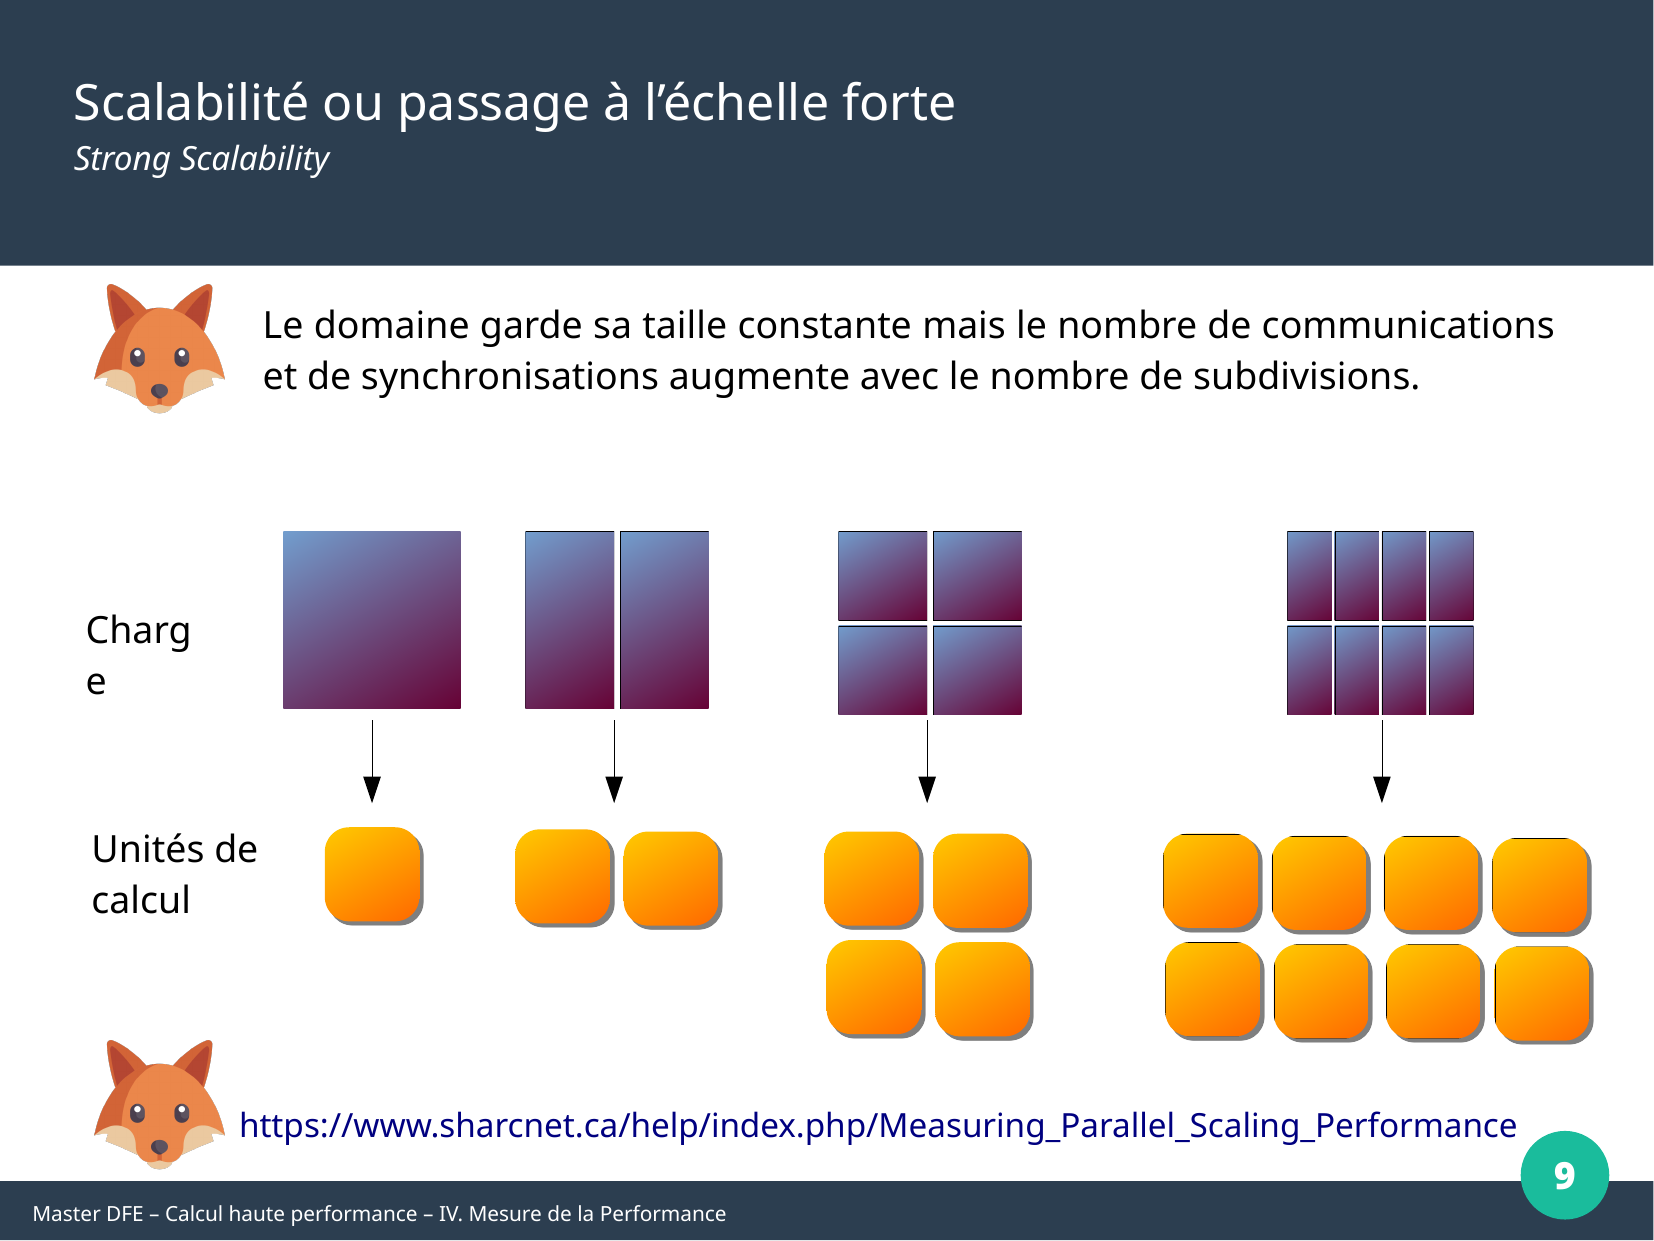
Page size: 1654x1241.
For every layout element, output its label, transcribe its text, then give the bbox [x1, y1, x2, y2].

text_box [1165, 942, 1261, 1037]
text_box [933, 833, 1028, 928]
text_box [838, 531, 928, 621]
text_box [1381, 625, 1427, 715]
text_box [1334, 625, 1379, 715]
text_box [1492, 838, 1587, 933]
text_box [1273, 944, 1369, 1039]
text_box [933, 625, 1022, 715]
text_box Le domaine garde sa taille constante mais le nombre de communications et de synchronisations augmente avec le nombre de subdivisions. [248, 291, 1571, 459]
text_box Scalabilité ou passage à l’échelle forte Strong Scalability [59, 59, 1477, 187]
text_box [525, 531, 615, 709]
text_box Master DFE – Calcul haute performance – IV. Mesure de la Performance [17, 1191, 1436, 1235]
text_box Unités de calcul [76, 815, 290, 932]
text_box [838, 625, 928, 715]
text_box [623, 831, 719, 926]
text_box [515, 829, 610, 924]
text_box [324, 827, 420, 922]
text_box [935, 942, 1030, 1037]
picture [94, 283, 225, 414]
text_box https://www.sharcnet.ca/help/index.php/Measuring_Parallel_Scaling_Performance [224, 1094, 1654, 1212]
text_box [1334, 531, 1379, 621]
text_box [824, 831, 920, 926]
text_box [1381, 531, 1427, 621]
text_box [283, 531, 461, 709]
text_box Charge [70, 596, 225, 663]
text_box [1429, 625, 1474, 715]
text_box [1494, 946, 1590, 1041]
text_box [1383, 835, 1479, 930]
text_box [1271, 835, 1367, 930]
text_box [1287, 531, 1332, 621]
text_box [933, 531, 1022, 621]
text_box [620, 531, 709, 709]
text_box [1163, 833, 1258, 928]
picture [94, 1039, 225, 1170]
text_box [826, 940, 922, 1035]
text_box [1386, 944, 1481, 1039]
text_box [1287, 625, 1332, 715]
text_box [1429, 531, 1474, 621]
